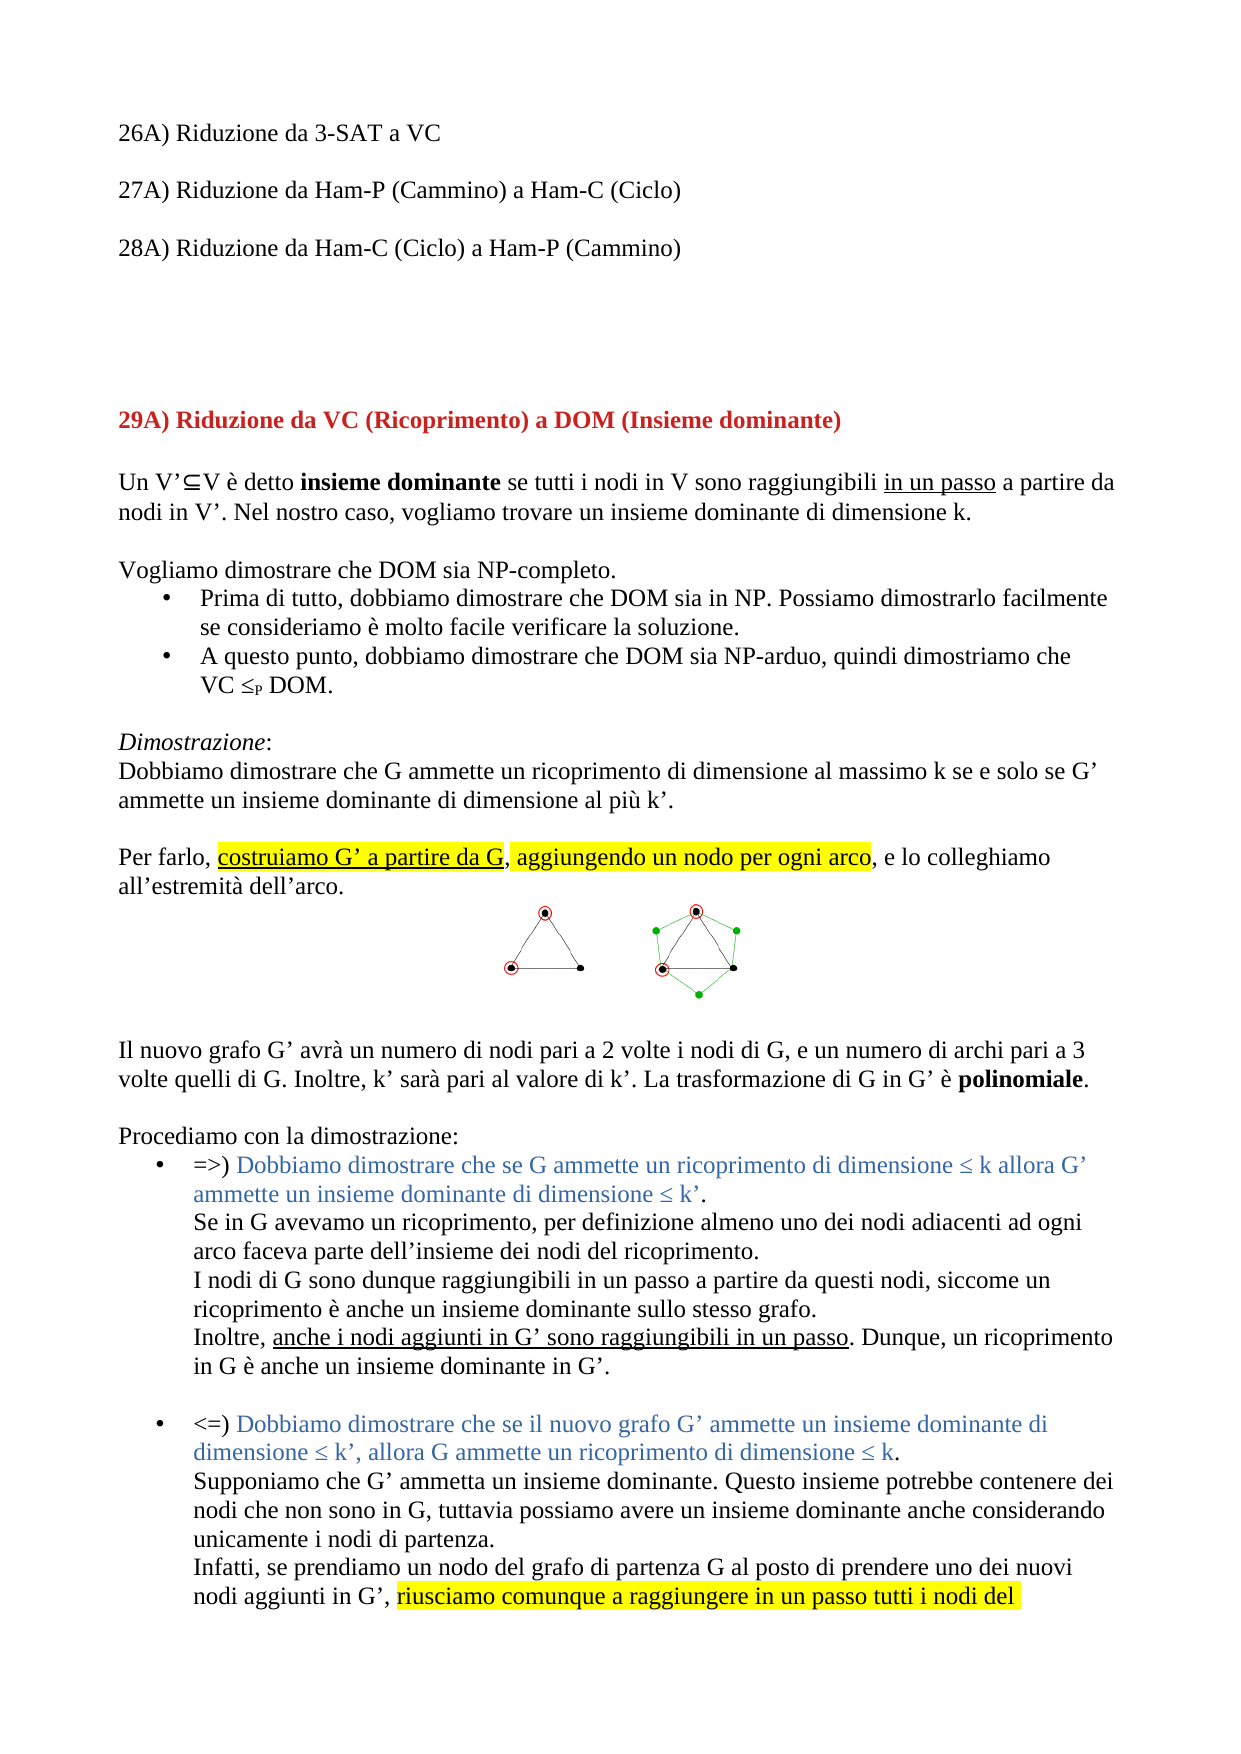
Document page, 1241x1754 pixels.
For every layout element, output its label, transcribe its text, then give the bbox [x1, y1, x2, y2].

text Vogliamo dimostrare che DOM sia NP-completo. [118, 555, 1122, 583]
text Un V’⊆V è detto insieme dominante se tutti i nodi in V sono raggiungibili in un passo a partire da nodi in V’. Nel nostro caso, vogliamo trovare un insieme dominante di dimensione k. [118, 463, 1122, 526]
list VC ≤P DOM. [162, 670, 1122, 698]
text Dimostrazione: [118, 727, 1122, 756]
list Prima di tutto, dobbiamo dimostrare che DOM sia in NP. Possiamo dimostrarlo facilmente se consideriamo è molto facile verificare la soluzione. [162, 583, 1122, 641]
list A questo punto, dobbiamo dimostrare che DOM sia NP-arduo, quindi dimostriamo che [162, 641, 1122, 670]
text Dobbiamo dimostrare che G ammette un ricoprimento di dimensione al massimo k se e solo se G’ ammette un insieme dominante di dimensione al più k’. [118, 756, 1122, 813]
text 29A) Riduzione da VC (Ricoprimento) a DOM (Insieme dominante) [118, 406, 1122, 434]
text Il nuovo grafo G’ avrà un numero di nodi pari a 2 volte i nodi di G, e un numero di archi pari a 3 volte quelli di G. Inoltre, k’ sarà pari al valore di k’. La trasformazione di G in G’ è polinomiale. [118, 1035, 1122, 1092]
text 27A) Riduzione da Ham-P (Cammino) a Ham-C (Ciclo) [118, 176, 1122, 204]
text Per farlo, costruiamo G’ a partire da G, aggiungendo un nodo per ogni arco, e lo colleghiamo all’estremità dell’arco. [118, 842, 1122, 900]
picture [497, 899, 743, 1007]
list <=) Dobbiamo dimostrare che se il nuovo grafo G’ ammette un insieme dominante di dimensione ≤ k’, allora G ammette un ricoprimento di dimensione ≤ k. [156, 1409, 1122, 1466]
text 26A) Riduzione da 3-SAT a VC [118, 118, 1122, 147]
text Procediamo con la dimostrazione: [118, 1121, 1122, 1150]
list Supponiamo che G’ ammetta un insieme dominante. Questo insieme potrebbe contenere dei nodi che non sono in G, tuttavia possiamo avere un insieme dominante anche considerando unicamente i nodi di partenza. [156, 1466, 1122, 1552]
list Se in G avevamo un ricoprimento, per definizione almeno uno dei nodi adiacenti ad ogni arco faceva parte dell’insieme dei nodi del ricoprimento. [156, 1207, 1122, 1265]
list =>) Dobbiamo dimostrare che se G ammette un ricoprimento di dimensione ≤ k allora G’ ammette un insieme dominante di dimensione ≤ k’. [156, 1150, 1122, 1207]
list I nodi di G sono dunque raggiungibili in un passo a partire da questi nodi, siccome un ricoprimento è anche un insieme dominante sullo stesso grafo. [156, 1265, 1122, 1322]
list Infatti, se prendiamo un nodo del grafo di partenza G al posto di prendere uno dei nuovi nodi aggiunti in G’, riusciamo comunque a raggiungere in un passo tutti i nodi del [156, 1552, 1122, 1610]
text 28A) Riduzione da Ham-C (Ciclo) a Ham-P (Cammino) [118, 233, 1122, 262]
list Inoltre, anche i nodi aggiunti in G’ sono raggiungibili in un passo. Dunque, un ricoprimento in G è anche un insieme dominante in G’. [156, 1322, 1122, 1380]
